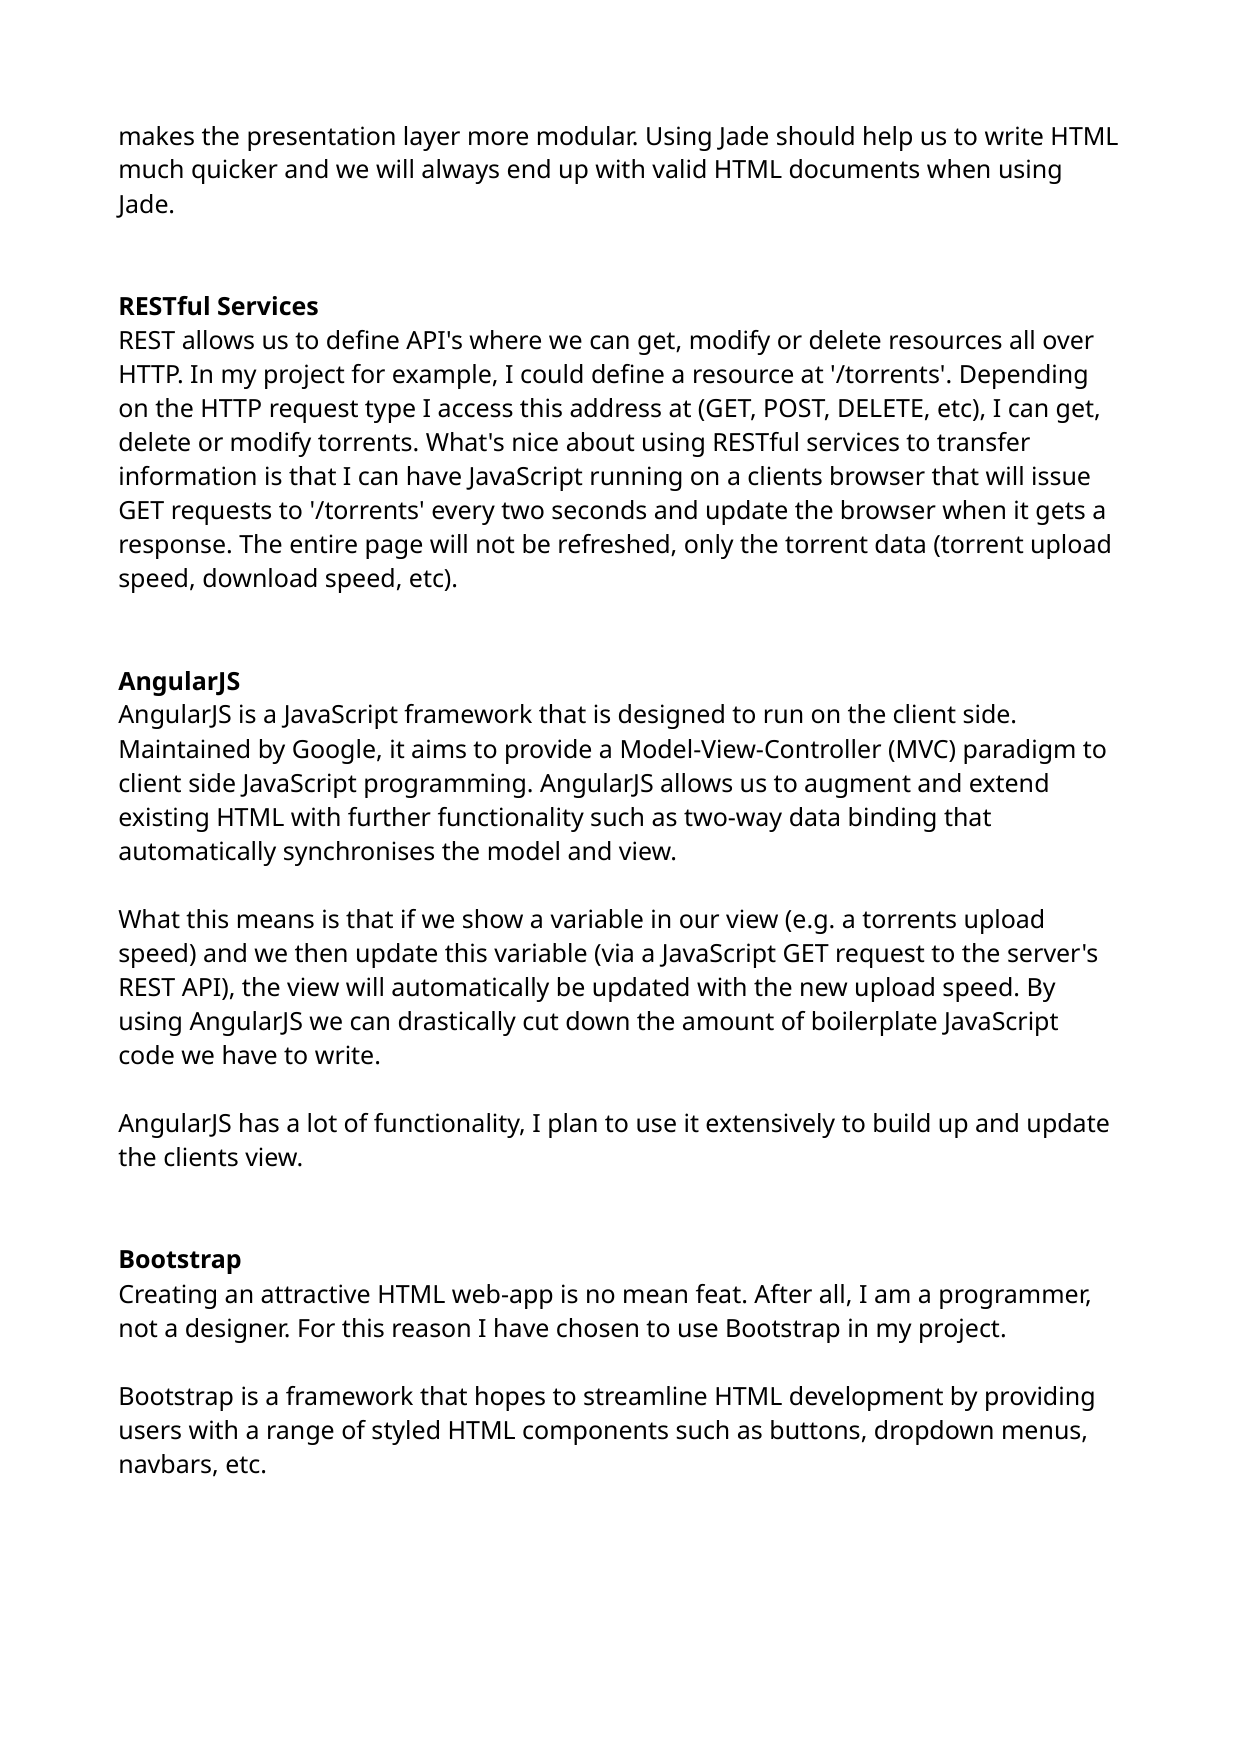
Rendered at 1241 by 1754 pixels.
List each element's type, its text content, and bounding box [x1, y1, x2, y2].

text AngularJS is a JavaScript framework that is designed to run on the client side. Maintained by Google, it aims to provide a Model-View-Controller (MVC) paradigm to client side JavaScript programming. AngularJS allows us to augment and extend existing HTML with further functionality such as two-way data binding that automatically synchronises the model and view. [118, 697, 1122, 867]
text What this means is that if we show a variable in our view (e.g. a torrents upload speed) and we then update this variable (via a JavaScript GET request to the server's REST API), the view will automatically be updated with the new upload speed. By using AngularJS we can drastically cut down the amount of boilerplate JavaScript code we have to write. [118, 902, 1122, 1072]
text makes the presentation layer more modular. Using Jade should help us to write HTML much quicker and we will always end up with valid HTML documents when using Jade. [118, 118, 1122, 220]
text Bootstrap [118, 1242, 1122, 1276]
text Creating an attractive HTML web-app is no mean feat. After all, I am a programmer, not a designer. For this reason I have chosen to use Bootstrap in my project. [118, 1276, 1122, 1344]
text AngularJS has a lot of functionality, I plan to use it extensively to build up and update the clients view. [118, 1106, 1122, 1174]
text RESTful Services [118, 288, 1122, 322]
text REST allows us to define API's where we can get, modify or delete resources all over HTTP. In my project for example, I could define a resource at '/torrents'. Depending on the HTTP request type I access this address at (GET, POST, DELETE, etc), I can get, delete or modify torrents. What's nice about using RESTful services to transfer information is that I can have JavaScript running on a clients browser that will issue GET requests to '/torrents' every two seconds and update the browser when it gets a response. The entire page will not be refreshed, only the torrent data (torrent upload speed, download speed, etc). [118, 322, 1122, 595]
text Bootstrap is a framework that hopes to streamline HTML development by providing users with a range of styled HTML components such as buttons, dropdown menus, navbars, etc. [118, 1378, 1122, 1481]
text AngularJS [118, 663, 1122, 697]
